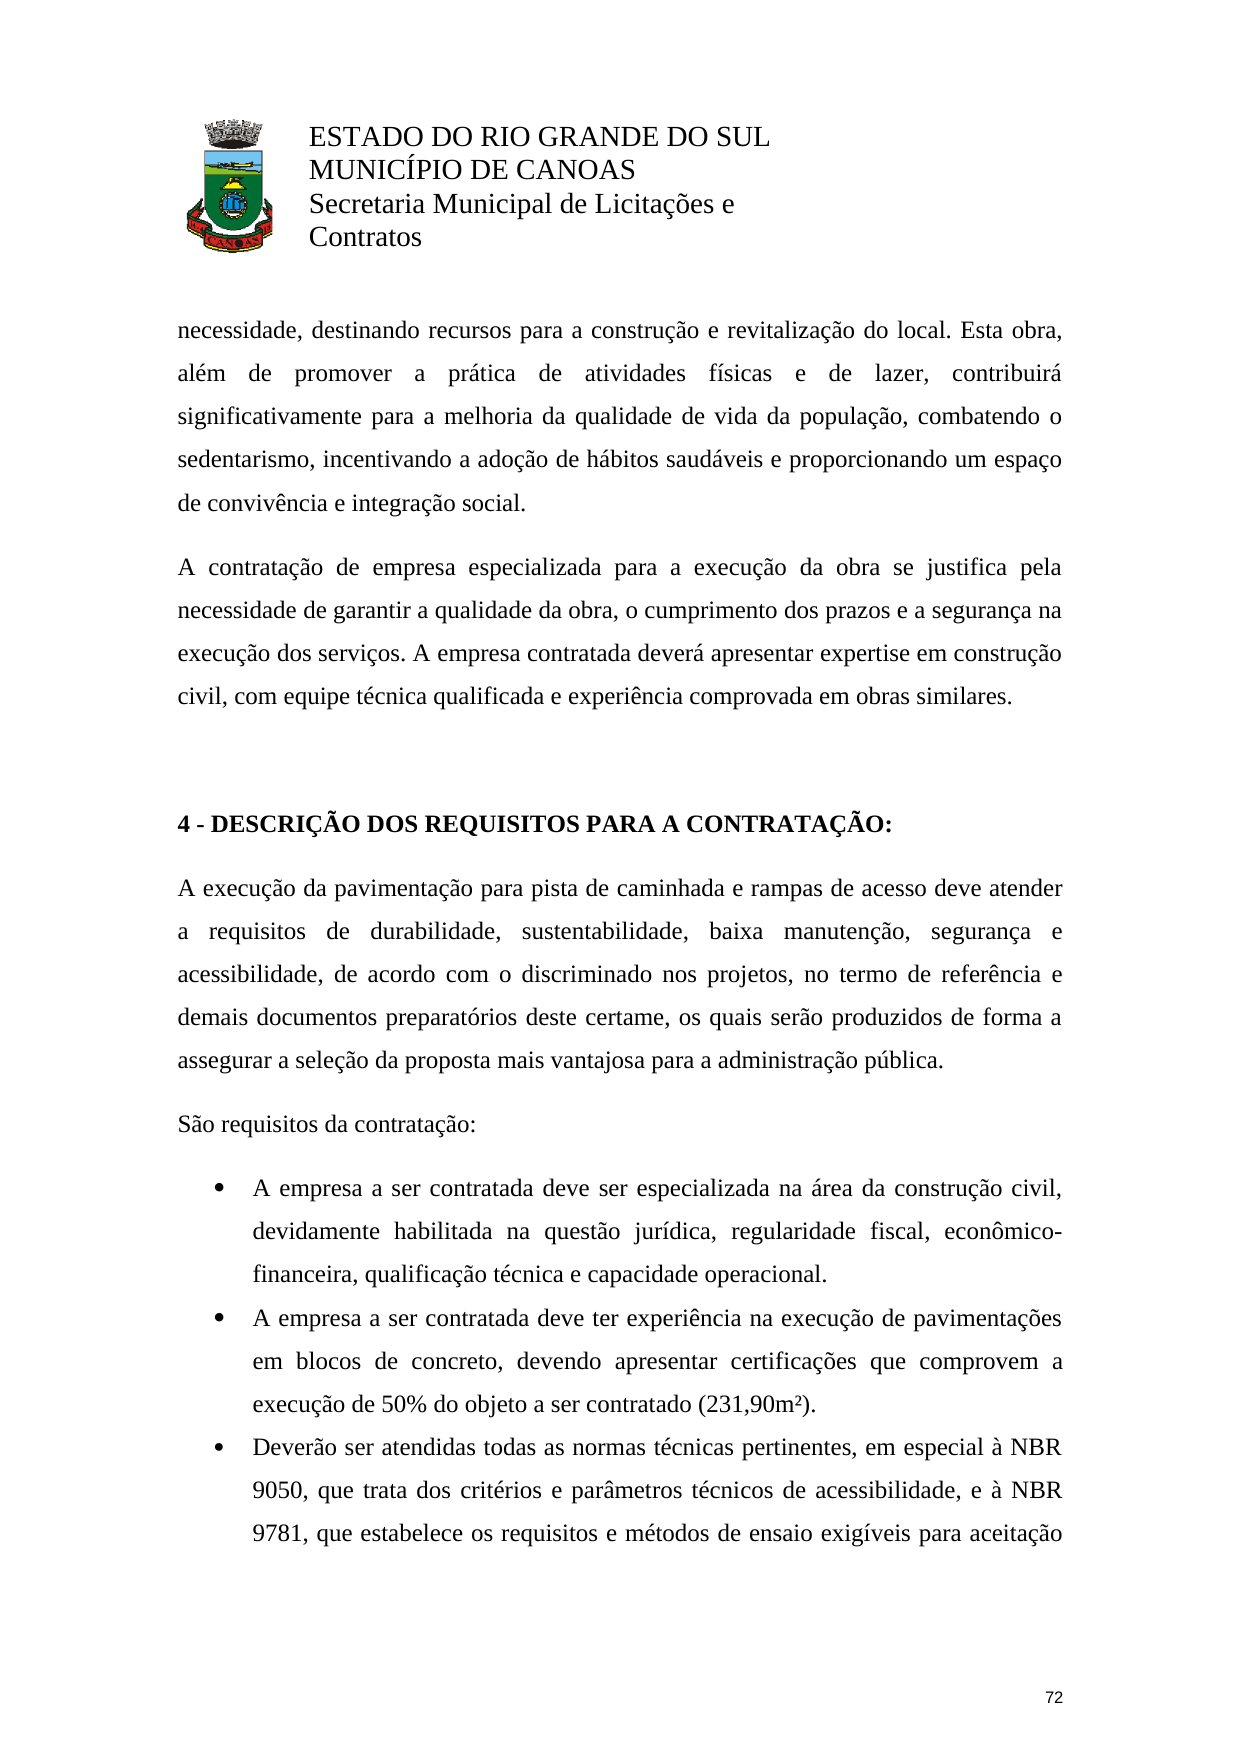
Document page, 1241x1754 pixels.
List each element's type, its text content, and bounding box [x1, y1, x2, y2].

picture [186, 119, 273, 253]
list A empresa a ser contratada deve ter experiência na execução de pavimentações em blocos de concreto, devendo apresentar certificações que comprovem a execução de 50% do objeto a ser contratado (231,90m²). [215, 1303, 1063, 1418]
text 4 - DESCRIÇÃO DOS REQUISITOS PARA A CONTRATAÇÃO: [177, 809, 1063, 838]
text necessidade, destinando recursos para a construção e revitalização do local. Esta obra, além de promover a prática de atividades físicas e de lazer, contribuirá significativamente para a melhoria da qualidade de vida da população, combatendo o sedentarismo, incentivando a adoção de hábitos saudáveis e proporcionando um espaço de convivência e integração social. [177, 315, 1063, 516]
text A contratação de empresa especializada para a execução da obra se justifica pela necessidade de garantir a qualidade da obra, o cumprimento dos prazos e a segurança na execução dos serviços. A empresa contratada deverá apresentar expertise em construção civil, com equipe técnica qualificada e experiência comprovada em obras similares. [177, 552, 1063, 710]
list A empresa a ser contratada deve ser especializada na área da construção civil, devidamente habilitada na questão jurídica, regularidade fiscal, econômico-financeira, qualificação técnica e capacidade operacional. [215, 1173, 1063, 1288]
text São requisitos da contratação: [177, 1109, 1063, 1138]
text A execução da pavimentação para pista de caminhada e rampas de acesso deve atender a requisitos de durabilidade, sustentabilidade, baixa manutenção, segurança e acessibilidade, de acordo com o discriminado nos projetos, no termo de referência e demais documentos preparatórios deste certame, os quais serão produzidos de forma a assegurar a seleção da proposta mais vantajosa para a administração pública. [177, 873, 1063, 1074]
list Deverão ser atendidas todas as normas técnicas pertinentes, em especial à NBR 9050, que trata dos critérios e parâmetros técnicos de acessibilidade, e à NBR 9781, que estabelece os requisitos e métodos de ensaio exigíveis para aceitação [215, 1432, 1063, 1547]
